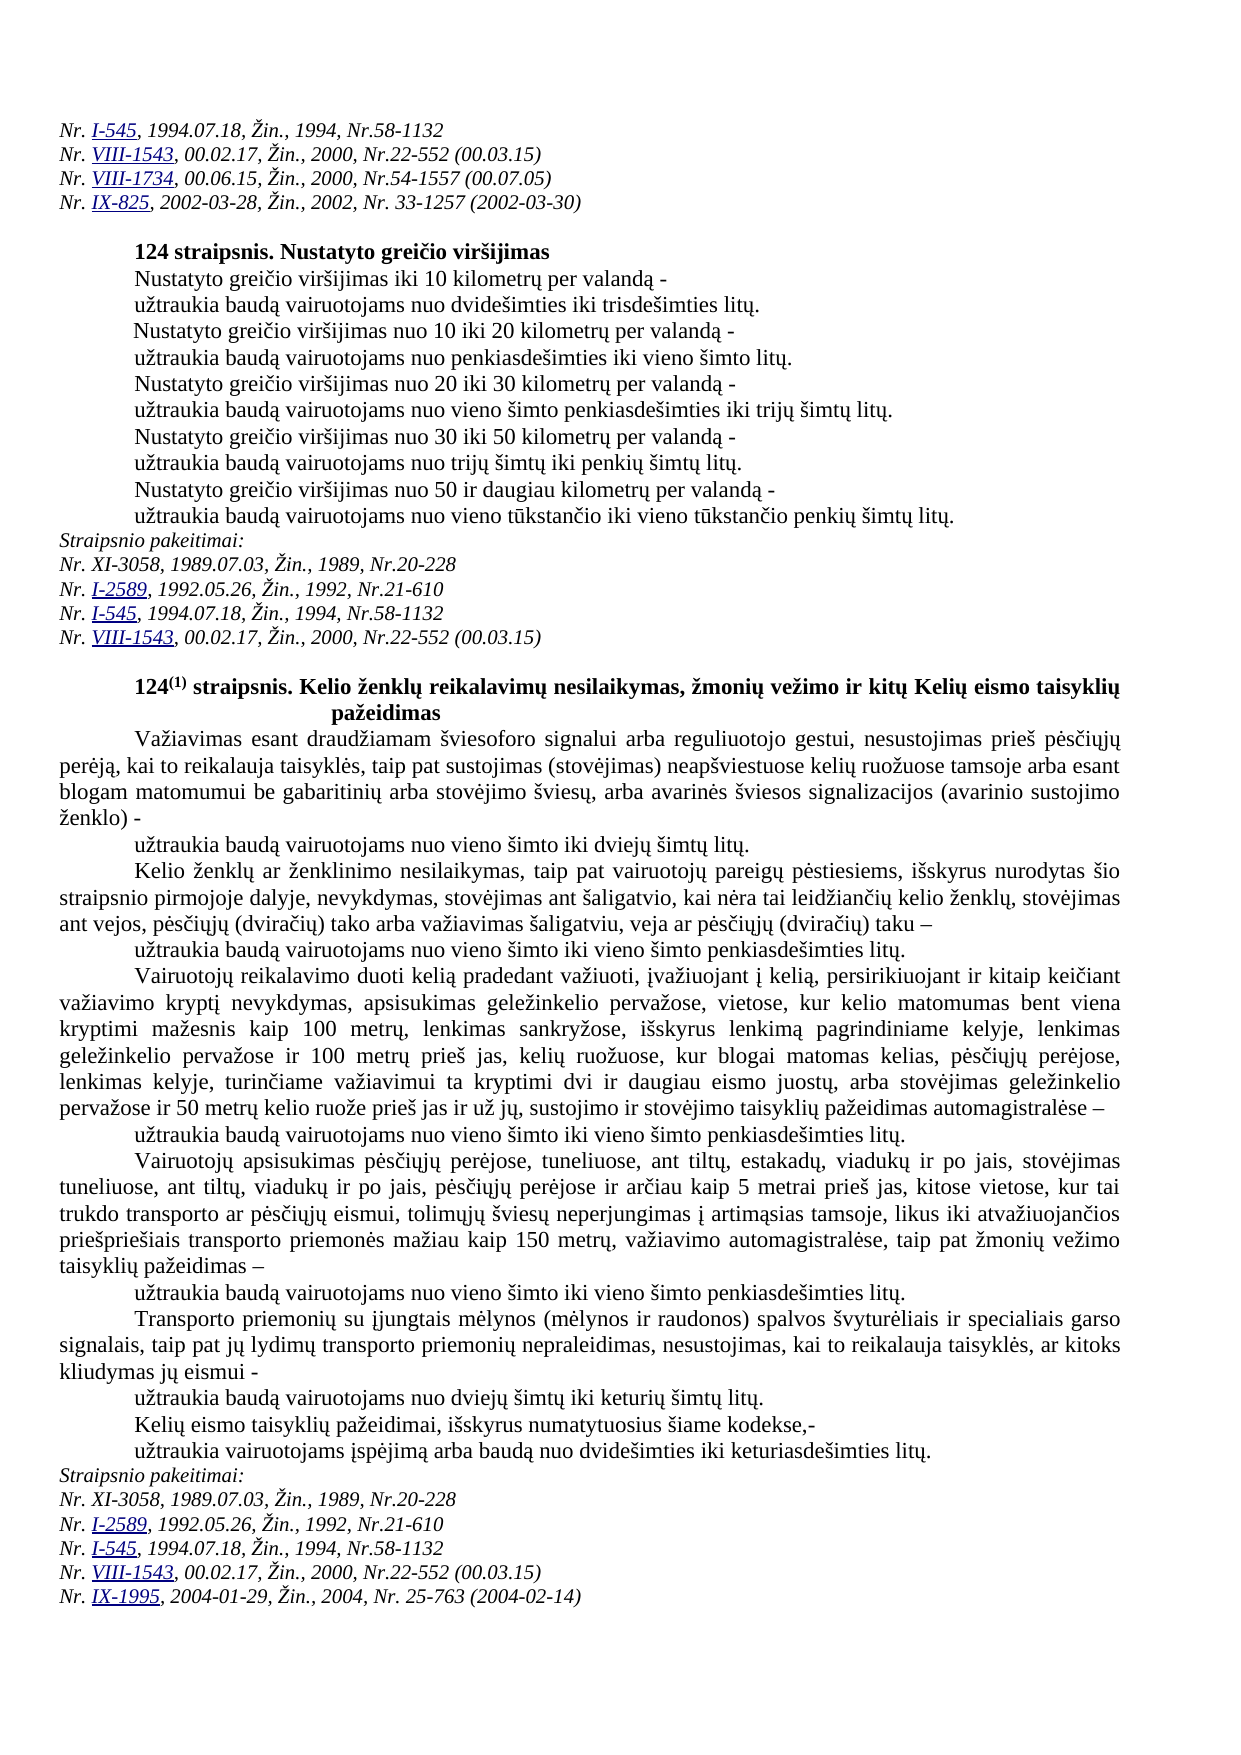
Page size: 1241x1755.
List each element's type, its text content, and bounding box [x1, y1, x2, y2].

text Nr. IX-1995, 2004-01-29, Žin., 2004, Nr. 25-763 (2004-02-14) [59, 1584, 1122, 1608]
text Nr. VIII-1734, 00.06.15, Žin., 2000, Nr.54-1557 (00.07.05) [59, 166, 1122, 190]
text užtraukia baudą vairuotojams nuo vieno šimto iki vieno šimto penkiasdešimties litų. [59, 1121, 1122, 1147]
text Nustatyto greičio viršijimas nuo 20 iki 30 kilometrų per valandą - [59, 370, 1122, 397]
text Nr. VIII-1543, 00.02.17, Žin., 2000, Nr.22-552 (00.03.15) [59, 142, 1122, 166]
text Nr. I-2589, 1992.05.26, Žin., 1992, Nr.21-610 [59, 576, 1122, 601]
text Nr. I-2589, 1992.05.26, Žin., 1992, Nr.21-610 [59, 1511, 1122, 1536]
text Straipsnio pakeitimai: [59, 1463, 1122, 1487]
text Transporto priemonių su įjungtais mėlynos (mėlynos ir raudonos) spalvos švyturėliais ir specialiais garso signalais, taip pat jų lydimų transporto priemonių nepraleidimas, nesustojimas, kai to reikalauja taisyklės, ar kitoks kliudymas jų eismui - [59, 1305, 1122, 1384]
text užtraukia baudą vairuotojams nuo vieno šimto iki vieno šimto penkiasdešimties litų. [59, 936, 1122, 963]
text Nr. VIII-1543, 00.02.17, Žin., 2000, Nr.22-552 (00.03.15) [59, 1559, 1122, 1584]
text Nustatyto greičio viršijimas nuo 30 iki 50 kilometrų per valandą - [59, 423, 1122, 449]
text Nustatyto greičio viršijimas iki 10 kilometrų per valandą - [59, 265, 1122, 291]
text užtraukia baudą vairuotojams nuo trijų šimtų iki penkių šimtų litų. [59, 449, 1122, 476]
text Nr. XI-3058, 1989.07.03, Žin., 1989, Nr.20-228 [59, 552, 1122, 576]
text užtraukia baudą vairuotojams nuo vieno šimto iki vieno šimto penkiasdešimties litų. [59, 1279, 1122, 1305]
text užtraukia vairuotojams įspėjimą arba baudą nuo dvidešimties iki keturiasdešimties litų. [59, 1437, 1122, 1463]
text Straipsnio pakeitimai: [59, 528, 1122, 552]
text Nr. XI-3058, 1989.07.03, Žin., 1989, Nr.20-228 [59, 1487, 1122, 1511]
text Nr. VIII-1543, 00.02.17, Žin., 2000, Nr.22-552 (00.03.15) [59, 624, 1122, 649]
text Nustatyto greičio viršijimas nuo 10 iki 20 kilometrų per valandą - [59, 317, 1122, 344]
text užtraukia baudą vairuotojams nuo dviejų šimtų iki keturių šimtų litų. [59, 1384, 1122, 1411]
text užtraukia baudą vairuotojams nuo penkiasdešimties iki vieno šimto litų. [59, 344, 1122, 370]
text užtraukia baudą vairuotojams nuo dvidešimties iki trisdešimties litų. [59, 291, 1122, 317]
text 124(1) straipsnis. Kelio ženklų reikalavimų nesilaikymas, žmonių vežimo ir kitų Kelių eismo taisyklių pažeidimas [134, 673, 1122, 725]
text Kelių eismo taisyklių pažeidimai, išskyrus numatytuosius šiame kodekse,- [59, 1411, 1122, 1437]
text Vairuotojų apsisukimas pėsčiųjų perėjose, tuneliuose, ant tiltų, estakadų, viadukų ir po jais, stovėjimas tuneliuose, ant tiltų, viadukų ir po jais, pėsčiųjų perėjose ir arčiau kaip 5 metrai prieš jas, kitose vietose, kur tai trukdo transporto ar pėsčiųjų eismui, tolimųjų šviesų neperjungimas į artimąsias tamsoje, likus iki atvažiuojančios priešpriešiais transporto priemonės mažiau kaip 150 metrų, važiavimo automagistralėse, taip pat žmonių vežimo taisyklių pažeidimas – [59, 1147, 1122, 1279]
text Važiavimas esant draudžiamam šviesoforo signalui arba reguliuotojo gestui, nesustojimas prieš pėsčiųjų perėją, kai to reikalauja taisyklės, taip pat sustojimas (stovėjimas) neapšviestuose kelių ruožuose tamsoje arba esant blogam matomumui be gabaritinių arba stovėjimo šviesų, arba avarinės šviesos signalizacijos (avarinio sustojimo ženklo) - [59, 725, 1122, 831]
text Nr. I-545, 1994.07.18, Žin., 1994, Nr.58-1132 [59, 118, 1122, 142]
text užtraukia baudą vairuotojams nuo vieno tūkstančio iki vieno tūkstančio penkių šimtų litų. [59, 502, 1122, 528]
text užtraukia baudą vairuotojams nuo vieno šimto iki dviejų šimtų litų. [59, 831, 1122, 857]
text Nr. IX-825, 2002-03-28, Žin., 2002, Nr. 33-1257 (2002-03-30) [59, 190, 1122, 214]
text Kelio ženklų ar ženklinimo nesilaikymas, taip pat vairuotojų pareigų pėstiesiems, išskyrus nurodytas šio straipsnio pirmojoje dalyje, nevykdymas, stovėjimas ant šaligatvio, kai nėra tai leidžiančių kelio ženklų, stovėjimas ant vejos, pėsčiųjų (dviračių) tako arba važiavimas šaligatviu, veja ar pėsčiųjų (dviračių) taku – [59, 857, 1122, 936]
text Nr. I-545, 1994.07.18, Žin., 1994, Nr.58-1132 [59, 1536, 1122, 1559]
text Vairuotojų reikalavimo duoti kelią pradedant važiuoti, įvažiuojant į kelią, persirikiuojant ir kitaip keičiant važiavimo kryptį nevykdymas, apsisukimas geležinkelio pervažose, vietose, kur kelio matomumas bent viena kryptimi mažesnis kaip 100 metrų, lenkimas sankryžose, išskyrus lenkimą pagrindiniame kelyje, lenkimas geležinkelio pervažose ir 100 metrų prieš jas, kelių ruožuose, kur blogai matomas kelias, pėsčiųjų perėjose, lenkimas kelyje, turinčiame važiavimui ta kryptimi dvi ir daugiau eismo juostų, arba stovėjimas geležinkelio pervažose ir 50 metrų kelio ruože prieš jas ir už jų, sustojimo ir stovėjimo taisyklių pažeidimas automagistralėse – [59, 963, 1122, 1121]
text Nr. I-545, 1994.07.18, Žin., 1994, Nr.58-1132 [59, 601, 1122, 624]
text Nustatyto greičio viršijimas nuo 50 ir daugiau kilometrų per valandą - [59, 476, 1122, 502]
text užtraukia baudą vairuotojams nuo vieno šimto penkiasdešimties iki trijų šimtų litų. [59, 397, 1122, 423]
text 124 straipsnis. Nustatyto greičio viršijimas [59, 238, 1122, 265]
